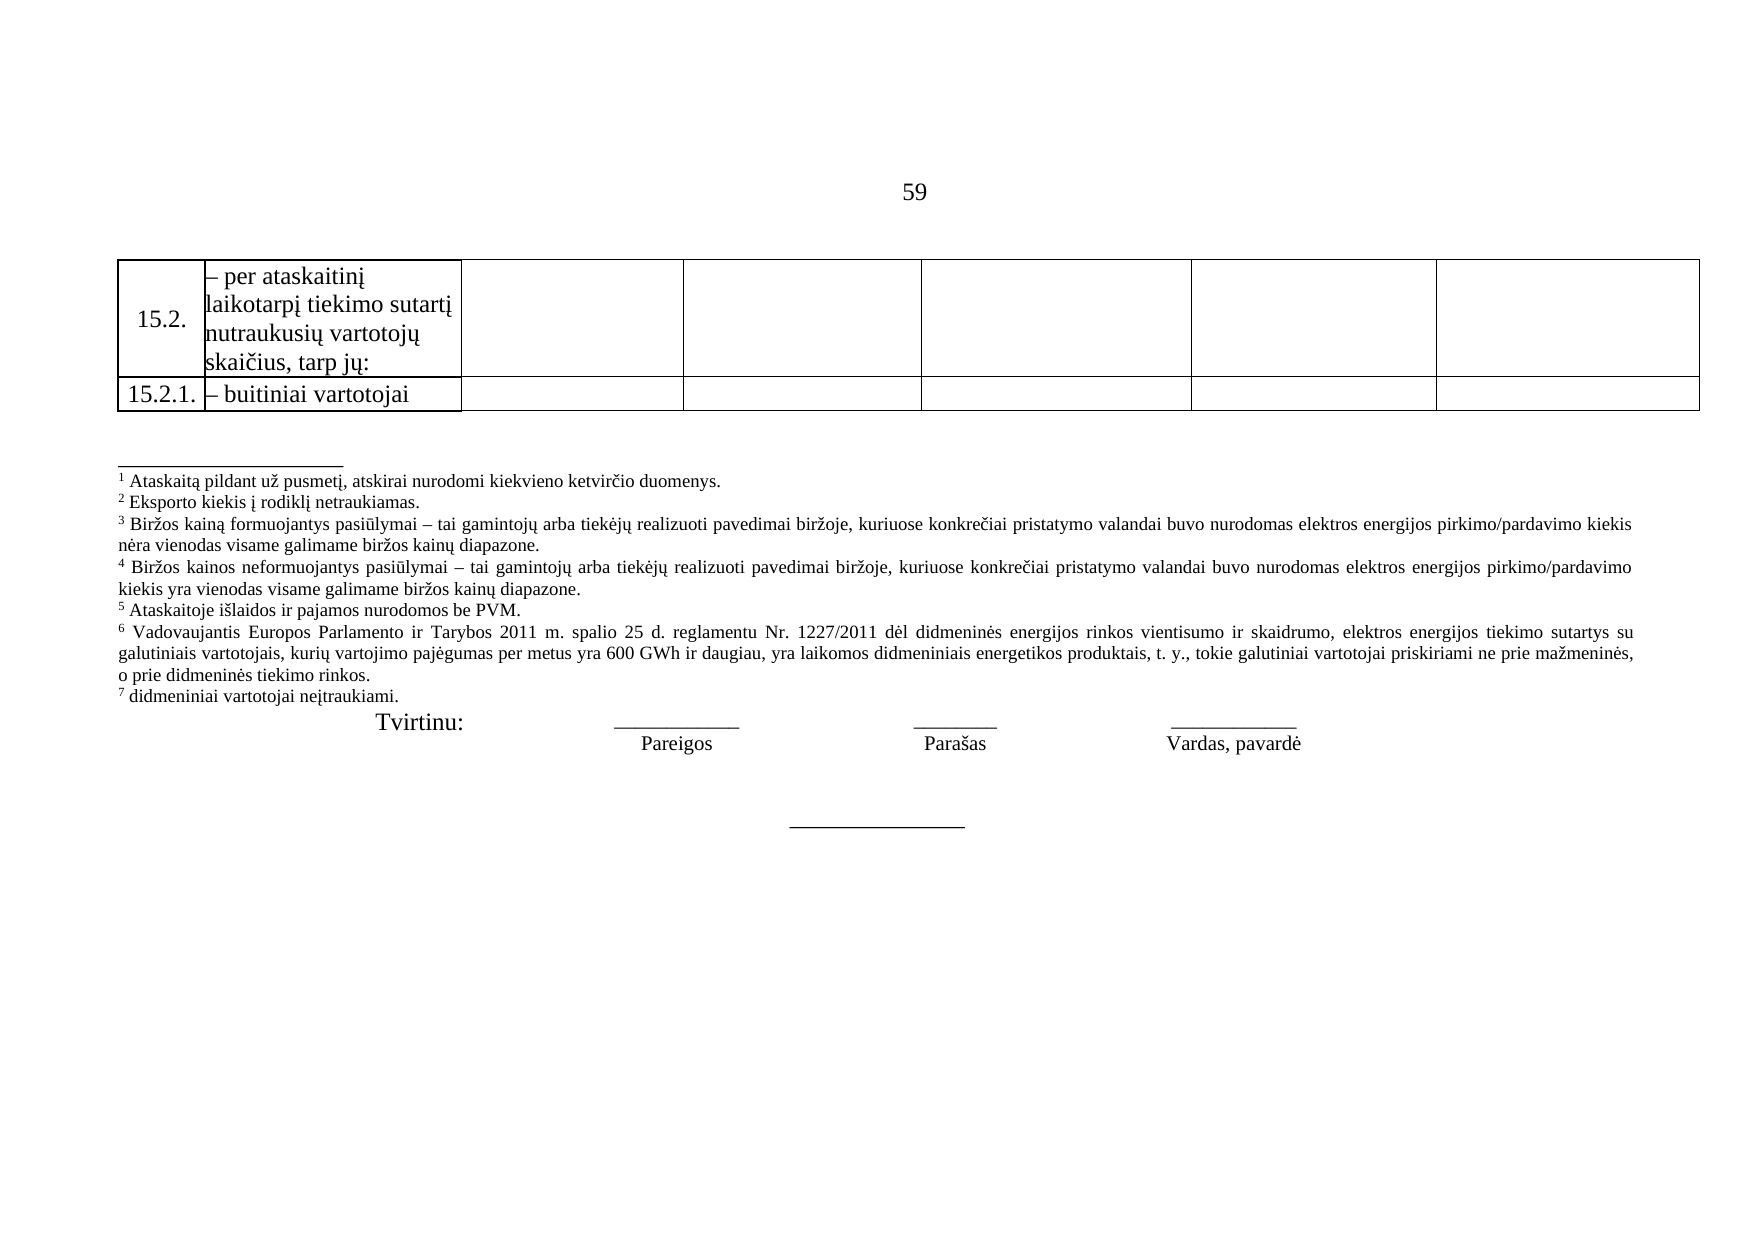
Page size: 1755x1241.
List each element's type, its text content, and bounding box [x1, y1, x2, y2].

text 3 Biržos kainą formuojantys pasiūlymai – tai gamintojų arba tiekėjų realizuoti pavedimai biržoje, kuriuose konkrečiai pristatymo valandai buvo nurodomas elektros energijos pirkimo/pardavimo kiekis nėra vienodas visame galimame biržos kainų diapazone. [118, 513, 1636, 556]
table_cell [1192, 260, 1436, 376]
text 5 Ataskaitoje išlaidos ir pajamos nurodomos be PVM. [118, 599, 1636, 621]
table_header Tvirtinu: [375, 707, 531, 773]
table_cell [1437, 260, 1699, 376]
table_header ____________ Vardas, pavardė [1088, 707, 1379, 773]
table_cell [684, 260, 921, 376]
table_cell – per ataskaitinį laikotarpį tiekimo sutartį nutraukusių vartotojų skaičius, tarp jų: [206, 261, 461, 376]
table_cell – buitiniai vartotojai [206, 378, 461, 410]
table_header ________ Parašas [822, 707, 1088, 773]
table_cell [922, 377, 1191, 410]
text 6 Vadovaujantis Europos Parlamento ir Tarybos 2011 m. spalio 25 d. reglamentu Nr. 1227/2011 dėl didmeninės energijos rinkos vientisumo ir skaidrumo, elektros energijos tiekimo sutartys su galutiniais vartotojais, kurių vartojimo pajėgumas per metus yra 600 GWh ir daugiau, yra laikomos didmeniniais energetikos produktais, t. y., tokie galutiniai vartotojai priskiriami ne prie mažmeninės, o prie didmeninės tiekimo rinkos. [118, 621, 1636, 685]
text ______________ [118, 802, 1636, 830]
table_cell [1437, 377, 1699, 410]
text 2 Eksporto kiekis į rodiklį netraukiamas. [118, 491, 1636, 513]
text __________________ [118, 441, 1636, 470]
table_cell [462, 260, 683, 376]
table_cell [1192, 377, 1436, 410]
table_cell 15.2. [119, 261, 204, 376]
table_cell 15.2.1. [119, 378, 204, 410]
text 4 Biržos kainos neformuojantys pasiūlymai – tai gamintojų arba tiekėjų realizuoti pavedimai biržoje, kuriuose konkrečiai pristatymo valandai buvo nurodomas elektros energijos pirkimo/pardavimo kiekis yra vienodas visame galimame biržos kainų diapazone. [118, 556, 1636, 599]
table_header ____________ Pareigos [531, 707, 822, 773]
text 1 Ataskaitą pildant už pusmetį, atskirai nurodomi kiekvieno ketvirčio duomenys. [118, 470, 1636, 491]
table_cell [462, 377, 683, 410]
table_cell [922, 260, 1191, 376]
table_cell [684, 377, 921, 410]
text 7 didmeniniai vartotojai neįtraukiami. [118, 685, 1636, 707]
